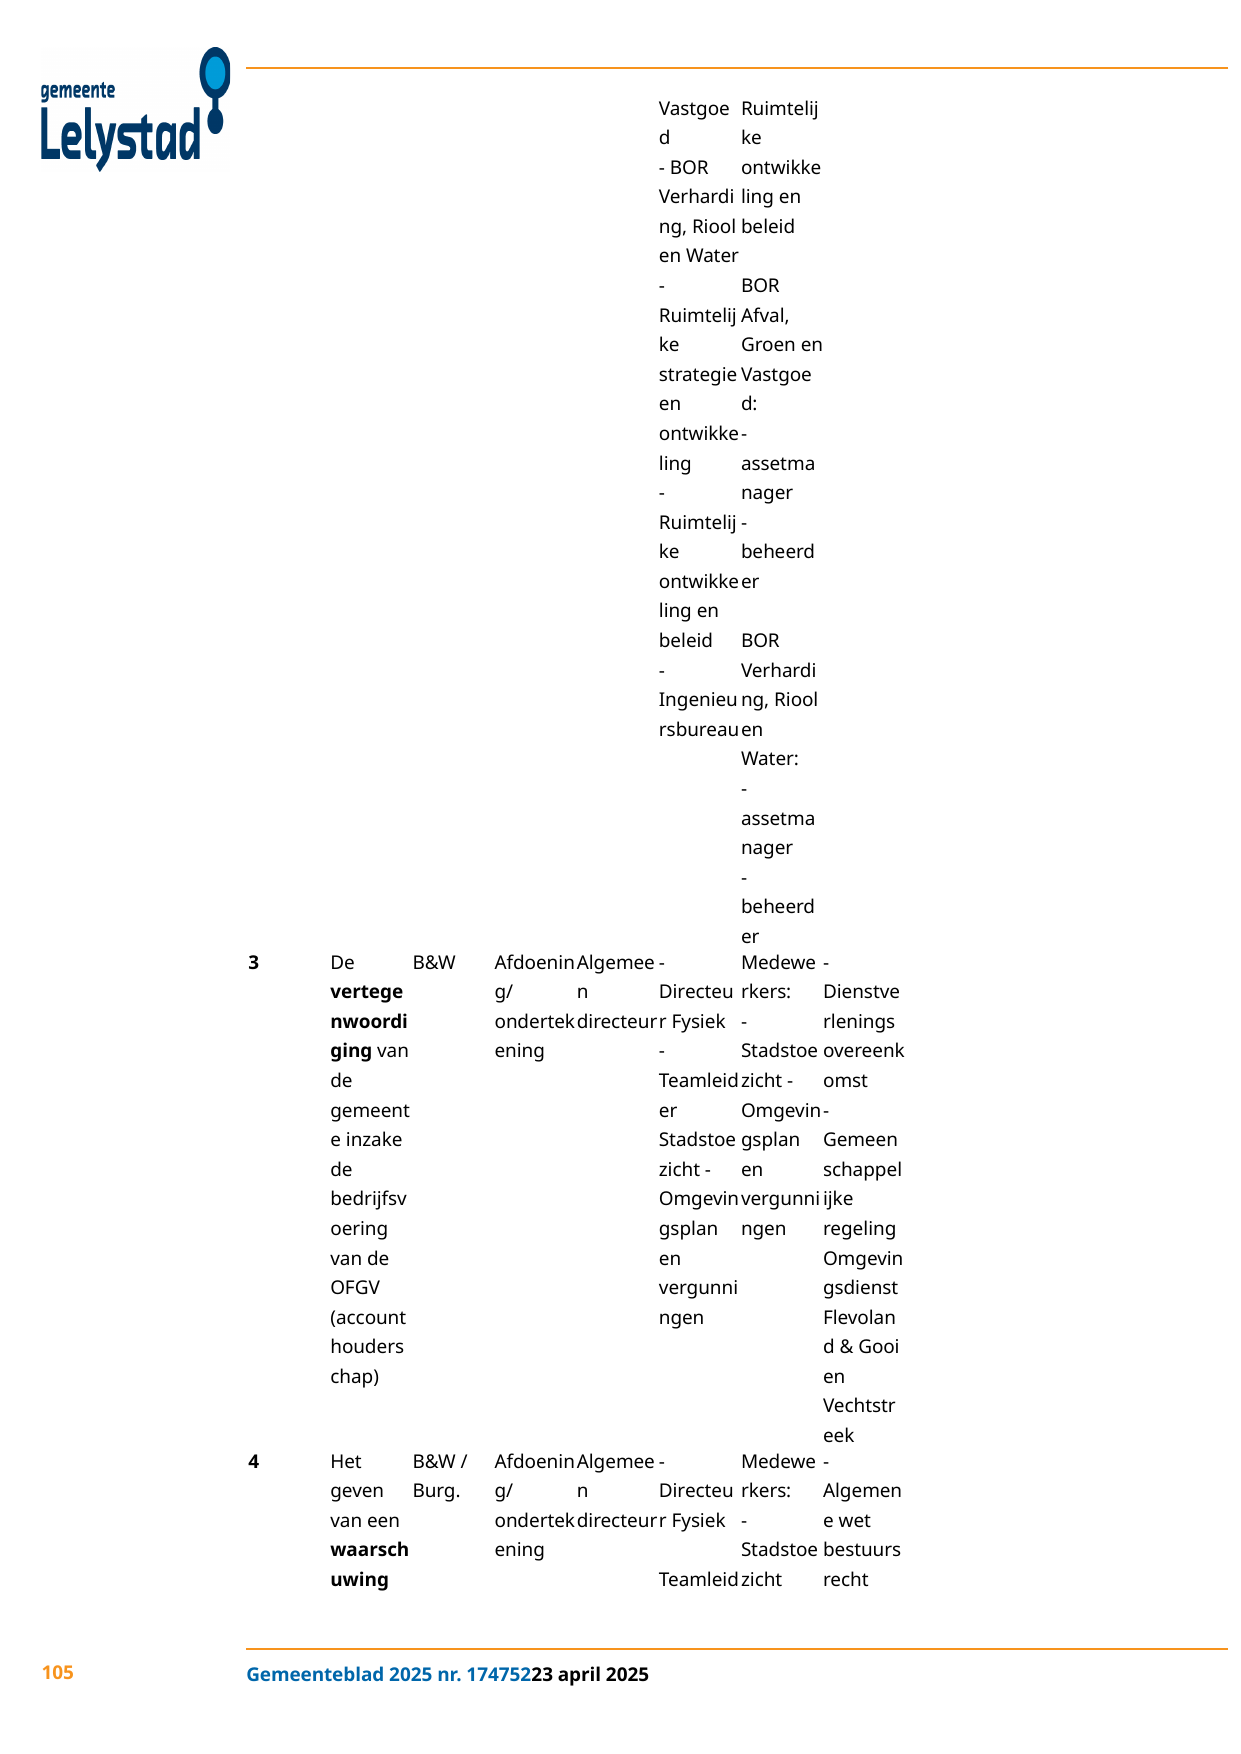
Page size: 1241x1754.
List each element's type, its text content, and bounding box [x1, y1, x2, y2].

table_cell De vertegenwoordiging van de gemeente inzake de bedrijfsvoering van de OFGV (accounthouderschap) [330, 949, 412, 1448]
table_cell [494, 95, 577, 949]
table_cell [987, 1448, 1069, 1592]
table_cell [577, 95, 659, 949]
picture [41, 47, 231, 172]
table_cell [905, 1448, 987, 1592]
table_cell Algemeen directeur [577, 1448, 659, 1592]
table_cell [987, 949, 1069, 1448]
table_cell [412, 95, 494, 949]
table_cell Algemeen directeur [577, 949, 659, 1448]
table_cell B&W / Burg. [412, 1448, 494, 1592]
table_cell - Ruimtelijke ontwikkeling en beleid BOR Afval, Groen en Vastgoed: - assetmanager - beheerder BOR Verharding, Riool en Water: - assetmanager - beheerder [741, 95, 823, 949]
table_cell [905, 949, 987, 1448]
table_cell - Algemene wet bestuursrecht [823, 1448, 905, 1592]
table_cell Afdoening/ondertekening [494, 1448, 577, 1592]
table_cell - Directeur Fysiek Teamleid [659, 1448, 741, 1592]
table_cell [905, 95, 987, 949]
table_cell [1069, 1448, 1152, 1592]
table_cell [1069, 95, 1152, 949]
table_cell [1069, 949, 1152, 1448]
table_cell 4 [248, 1448, 330, 1592]
table_cell - Directeur Fysiek - Teamleider Stadstoezicht -Omgevingsplan en vergunningen [659, 949, 741, 1448]
table_cell B&W [412, 949, 494, 1448]
table_cell Het geven van een waarschuwing [330, 1448, 412, 1592]
table_cell Medewerkers: - Stadstoezicht [741, 1448, 823, 1592]
table_cell Medewerkers: - Stadstoezicht -Omgevingsplan en vergunningen [741, 949, 823, 1448]
table_cell - Dienstverleningsovereenkomst - Gemeenschappelijke regeling Omgevingsdienst Flevoland & Gooi en Vechtstreek [823, 949, 905, 1448]
table_cell [987, 95, 1069, 949]
table_cell [248, 95, 330, 949]
table_cell 3 [248, 949, 330, 1448]
table_cell Vastgoed - BOR Verharding, Riool en Water - Ruimtelijke strategie en ontwikkeling - Ruimtelijke ontwikkeling en beleid - Ingenieursbureau [659, 95, 741, 949]
table_cell [330, 95, 412, 949]
table_cell Afdoening/ondertekening [494, 949, 577, 1448]
table_cell [823, 95, 905, 949]
